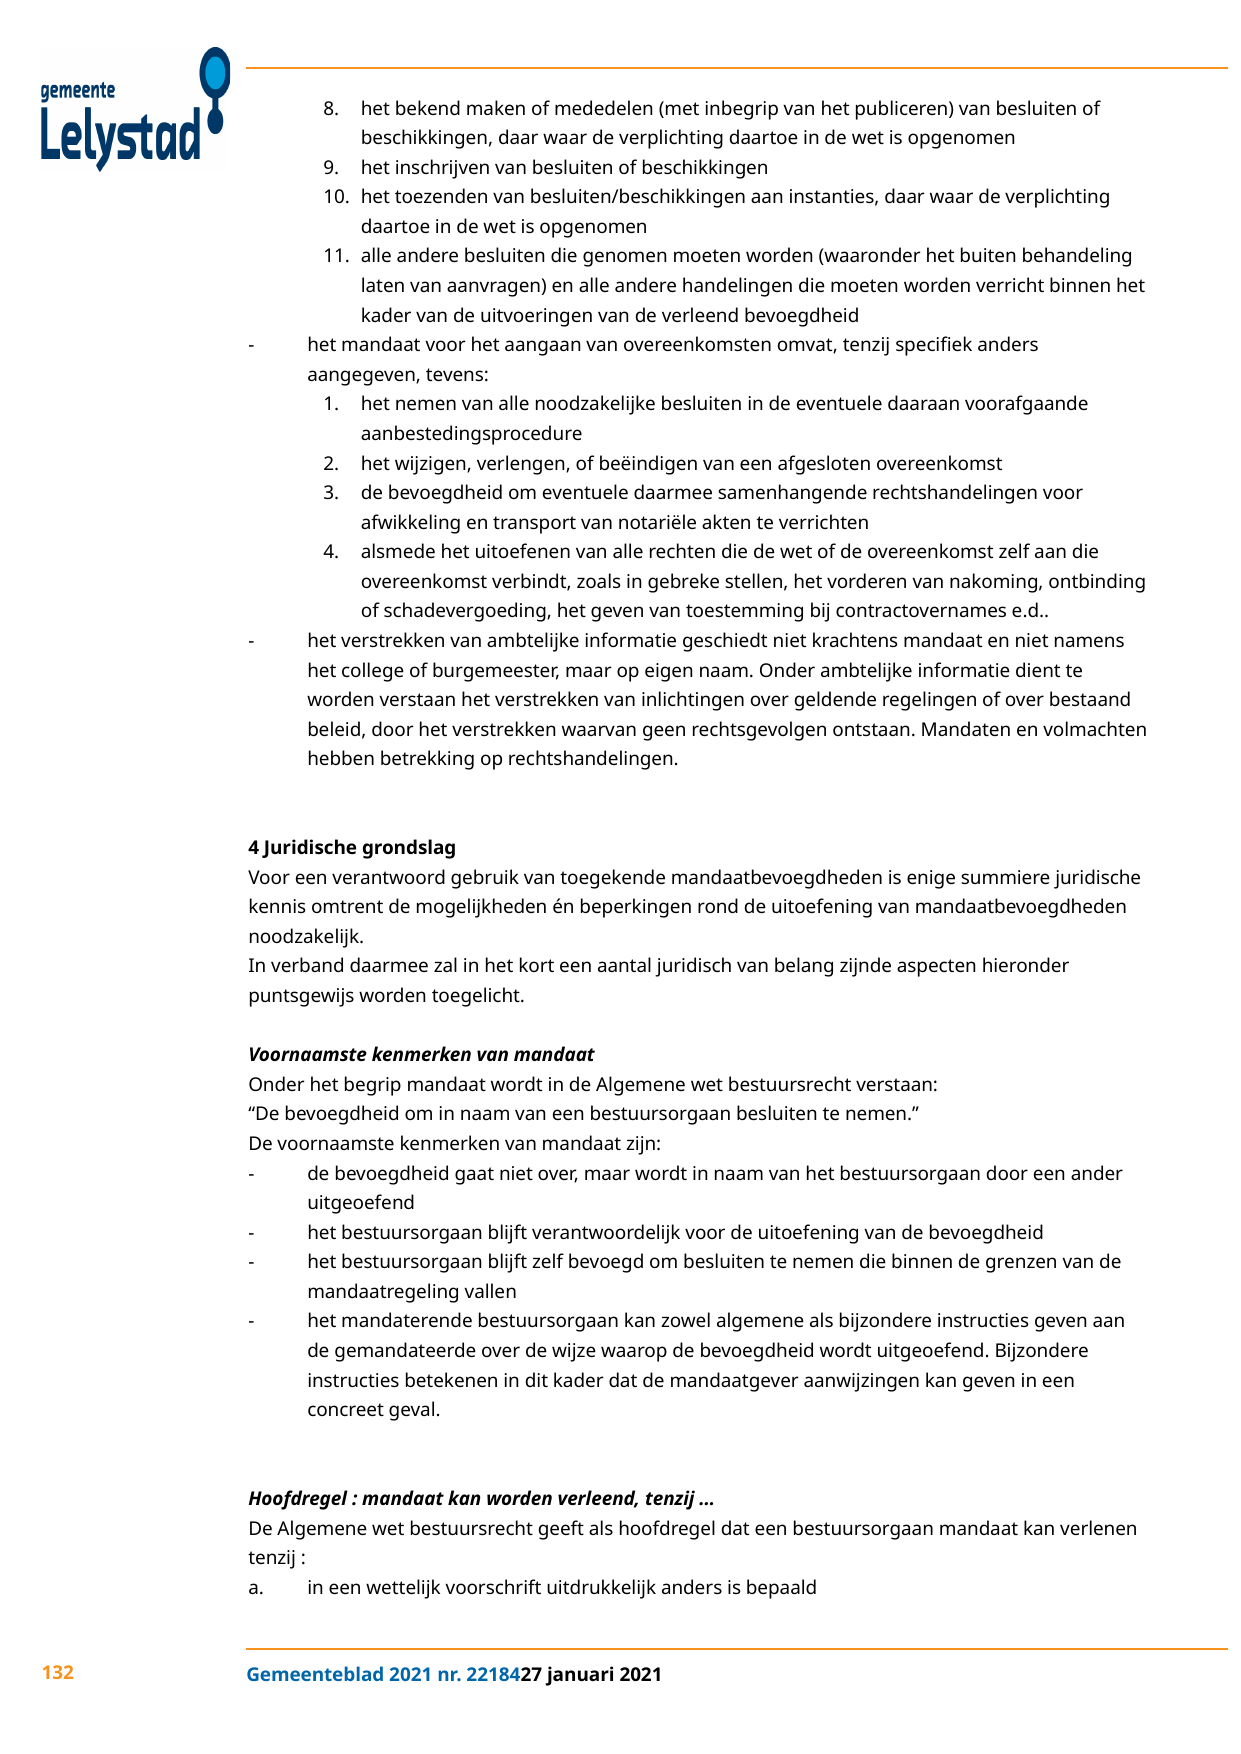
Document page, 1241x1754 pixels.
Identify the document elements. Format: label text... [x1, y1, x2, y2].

text 4 Juridische grondslag [248, 834, 1152, 860]
list het verstrekken van ambtelijke informatie geschiedt niet krachtens mandaat en niet namens het college of burgemeester, maar op eigen naam. Onder ambtelijke informatie dient te worden verstaan het verstrekken van inlichtingen over geldende regelingen of over bestaand beleid, door het verstrekken waarvan geen rechtsgevolgen ontstaan. Mandaten en volmachten hebben betrekking op rechtshandelingen. [248, 627, 1152, 771]
list het bestuursorgaan blijft verantwoordelijk voor de uitoefening van de bevoegdheid [248, 1219, 1152, 1245]
text Voornaamste kenmerken van mandaat [248, 1041, 1152, 1067]
list het bestuursorgaan blijft zelf bevoegd om besluiten te nemen die binnen de grenzen van de mandaatregeling vallen [248, 1248, 1152, 1304]
text “De bevoegdheid om in naam van een bestuursorgaan besluiten te nemen.” [248, 1101, 1152, 1126]
list het nemen van alle noodzakelijke besluiten in de eventuele daaraan voorafgaande aanbestedingsprocedure [323, 391, 1152, 446]
list het inschrijven van besluiten of beschikkingen [323, 154, 1152, 180]
text De voornaamste kenmerken van mandaat zijn: [248, 1130, 1152, 1156]
list het mandaterende bestuursorgaan kan zowel algemene als bijzondere instructies geven aan de gemandateerde over de wijze waarop de bevoegdheid wordt uitgeoefend. Bijzondere instructies betekenen in dit kader dat de mandaatgever aanwijzingen kan geven in een concreet geval. [248, 1308, 1152, 1422]
text Hoofdregel : mandaat kan worden verleend, tenzij … [248, 1485, 1152, 1511]
list het bekend maken of mededelen (met inbegrip van het publiceren) van besluiten of beschikkingen, daar waar de verplichting daartoe in de wet is opgenomen [323, 95, 1152, 150]
text De Algemene wet bestuursrecht geeft als hoofdregel dat een bestuursorgaan mandaat kan verlenen tenzij : [248, 1515, 1152, 1570]
list alsmede het uitoefenen van alle rechten die de wet of de overeenkomst zelf aan die overeenkomst verbindt, zoals in gebreke stellen, het vorderen van nakoming, ontbinding of schadevergoeding, het geven van toestemming bij contractovernames e.d.. [323, 538, 1152, 623]
list de bevoegdheid om eventuele daarmee samenhangende rechtshandelingen voor afwikkeling en transport van notariële akten te verrichten [323, 479, 1152, 535]
list alle andere besluiten die genomen moeten worden (waaronder het buiten behandeling laten van aanvragen) en alle andere handelingen die moeten worden verricht binnen het kader van de uitvoeringen van de verleend bevoegdheid [323, 243, 1152, 328]
text Onder het begrip mandaat wordt in de Algemene wet bestuursrecht verstaan: [248, 1071, 1152, 1097]
text Voor een verantwoord gebruik van toegekende mandaatbevoegdheden is enige summiere juridische kennis omtrent de mogelijkheden én beperkingen rond de uitoefening van mandaatbevoegdheden noodzakelijk. [248, 864, 1152, 949]
list het wijzigen, verlengen, of beëindigen van een afgesloten overeenkomst [323, 450, 1152, 476]
list het toezenden van besluiten/beschikkingen aan instanties, daar waar de verplichting daartoe in de wet is opgenomen [323, 183, 1152, 239]
picture [41, 47, 231, 172]
list in een wettelijk voorschrift uitdrukkelijk anders is bepaald [248, 1574, 1152, 1600]
list de bevoegdheid gaat niet over, maar wordt in naam van het bestuursorgaan door een ander uitgeoefend [248, 1160, 1152, 1215]
text In verband daarmee zal in het kort een aantal juridisch van belang zijnde aspecten hieronder puntsgewijs worden toegelicht. [248, 953, 1152, 1008]
list het mandaat voor het aangaan van overeenkomsten omvat, tenzij specifiek anders aangegeven, tevens: [248, 331, 1152, 387]
